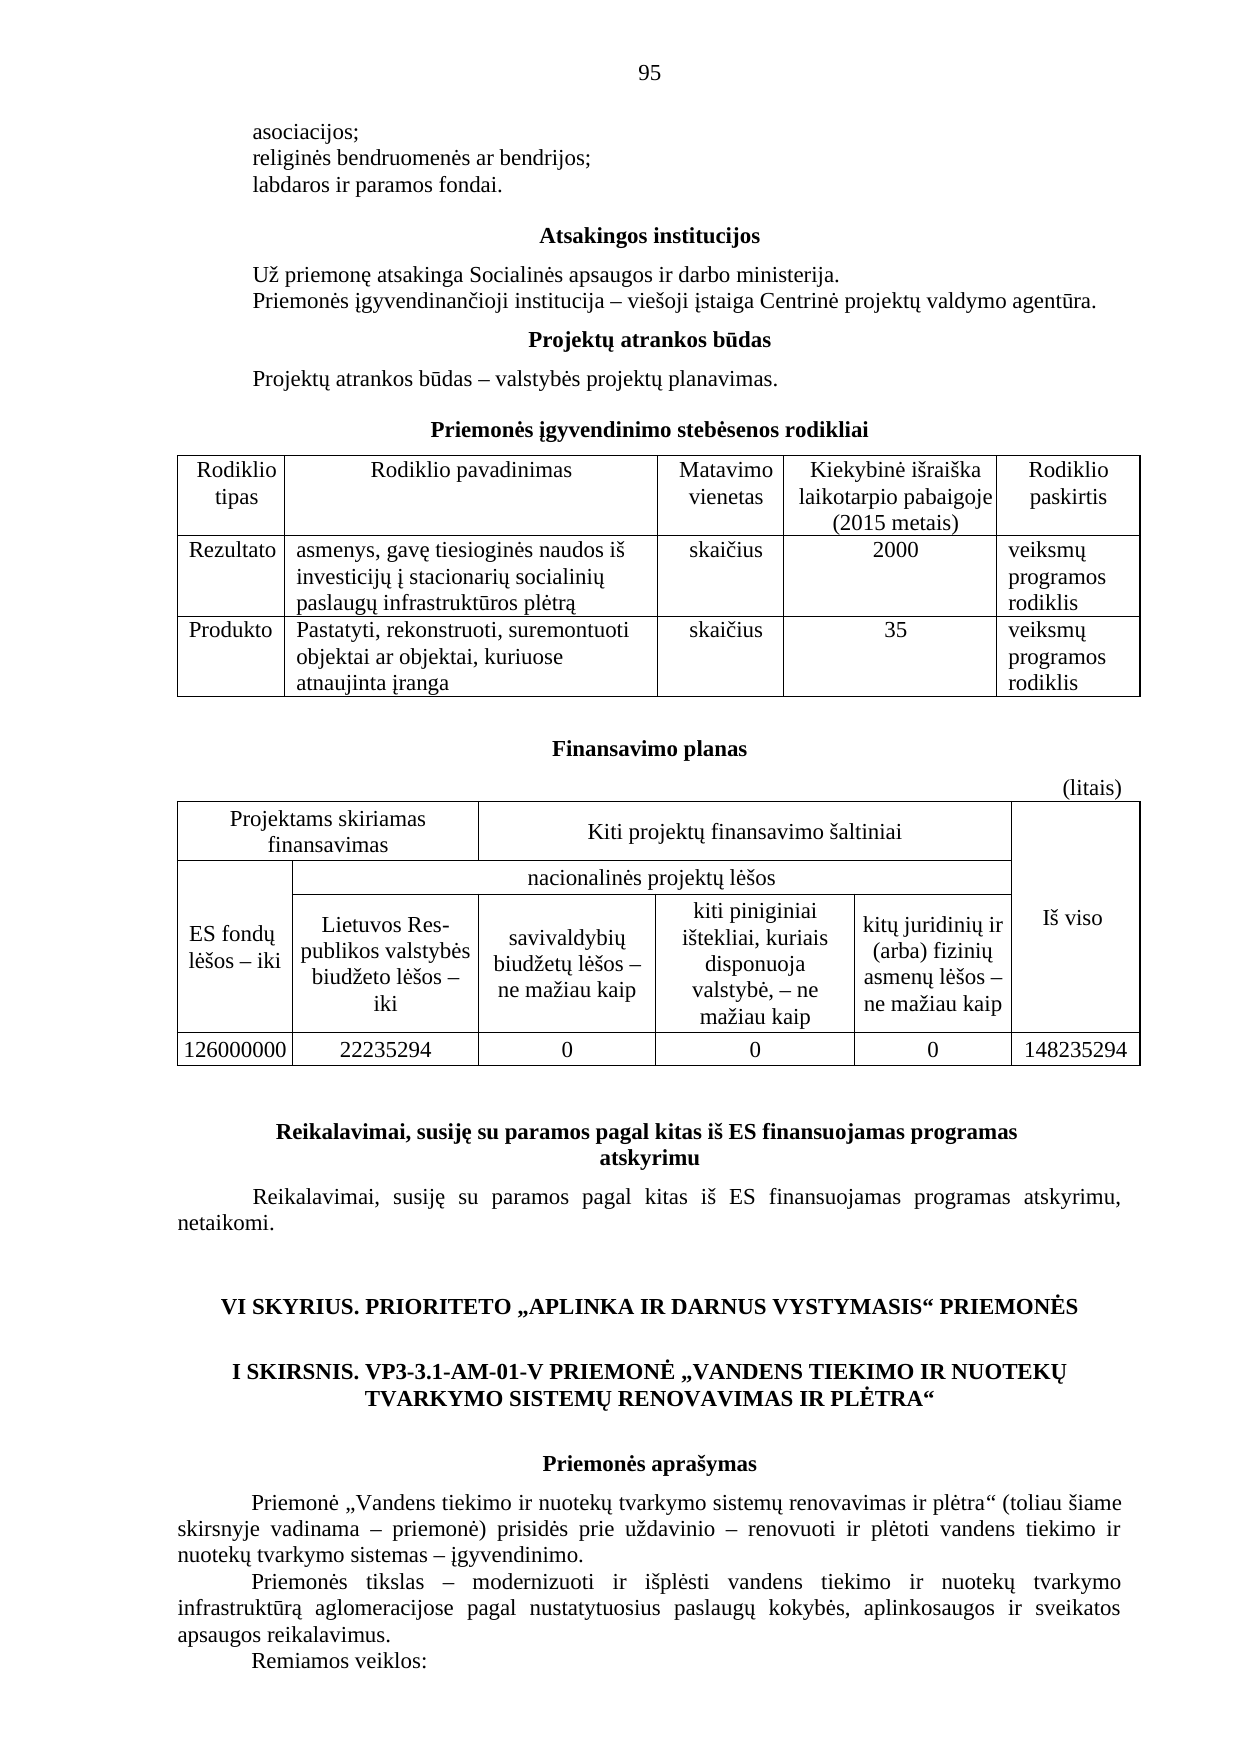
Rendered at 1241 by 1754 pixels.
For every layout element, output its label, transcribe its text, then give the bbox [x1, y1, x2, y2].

text Priemonės tikslas – modernizuoti ir išplėsti vandens tiekimo ir nuotekų tvarkymo infrastruktūrą aglomeracijose pagal nustatytuosius paslaugų kokybės, aplinkosaugos ir sveikatos apsaugos reikalavimus. [177, 1568, 1122, 1647]
table_header Kiekybinė išraiška laikotarpio pabaigoje (2015 metais) [784, 456, 996, 535]
text Už priemonę atsakinga Socialinės apsaugos ir darbo ministerija. [177, 261, 1122, 287]
table_cell asmenys, gavę tiesioginės naudos iš investicijų į stacionarių socialinių paslaugų infrastruktūros plėtrą [285, 536, 657, 616]
table_cell 0 [855, 1033, 1011, 1065]
table_cell 35 [784, 617, 996, 696]
subtitle vi SKYRIUS. PRIORITETO „APLINKA IR DARNUS VYSTYMASIS“ PRIEMONĖS [177, 1293, 1122, 1319]
table_cell kiti piniginiai ištekliai, kuriais disponuoja valstybė, – ne mažiau kaip [656, 895, 854, 1032]
table_header Rodiklio tipas [178, 456, 284, 535]
text Finansavimo planas [177, 736, 1122, 762]
text Reikalavimai, susiję su paramos pagal kitas iš ES finansuojamas programas atskyrimu [177, 1118, 1122, 1171]
table_cell kitų juridinių ir (arba) fizinių asmenų lėšos – ne mažiau kaip [855, 895, 1011, 1032]
table_cell Produkto [178, 617, 284, 696]
table_header Kiti projektų finansavimo šaltiniai [479, 802, 1011, 860]
table_header Matavimo vienetas [658, 456, 783, 535]
table_cell 126000000 [178, 1033, 292, 1065]
table_cell 0 [479, 1033, 655, 1065]
table_header Iš viso [1012, 802, 1139, 1032]
table_cell Rezultato [178, 536, 284, 616]
table_cell Lietuvos Res­publikos valstybės biudžeto lėšos – iki [293, 895, 478, 1032]
table_cell nacionalinės projektų lėšos [293, 861, 1011, 893]
text Remiamos veiklos: [177, 1647, 1122, 1673]
table_header Projektams skiriamas finansavimas [178, 802, 478, 860]
table_header Rodiklio pavadinimas [285, 456, 657, 535]
table_cell ES fondų lėšos – iki [178, 861, 292, 1032]
table_cell 22235294 [293, 1033, 478, 1065]
text asociacijos; [177, 118, 1122, 144]
table_cell skaičius [658, 536, 783, 616]
text labdaros ir paramos fondai. [177, 171, 1122, 197]
table_cell veiksmų programos rodiklis [997, 536, 1139, 616]
table_cell veiksmų programos rodiklis [997, 617, 1139, 696]
table_cell 2000 [784, 536, 996, 616]
text Atsakingos institucijos [177, 222, 1122, 248]
text Priemonė „Vandens tiekimo ir nuotekų tvarkymo sistemų renovavimas ir plėtra“ (toliau šiame skirsnyje vadinama – priemonė) prisidės prie uždavinio – renovuoti ir plėtoti vandens tiekimo ir nuotekų tvarkymo sistemas – įgyvendinimo. [177, 1489, 1122, 1568]
text Projektų atrankos būdas – valstybės projektų planavimas. [177, 365, 1122, 391]
text Priemonės įgyvendinančioji institucija – viešoji įstaiga Centrinė projektų valdymo agentūra. [177, 287, 1122, 314]
text (litais) [177, 774, 1122, 801]
table_cell Pastatyti, rekonstruoti, suremontuoti objektai ar objektai, kuriuose atnaujinta įranga [285, 617, 657, 696]
table_cell 0 [656, 1033, 854, 1065]
text Priemonės įgyvendinimo stebėsenos rodikliai [177, 416, 1122, 443]
text Projektų atrankos būdas [177, 326, 1122, 353]
table_cell 148235294 [1012, 1033, 1139, 1065]
table_header Rodiklio paskirtis [997, 456, 1139, 535]
table_cell skaičius [658, 617, 783, 696]
text Reikalavimai, susiję su paramos pagal kitas iš ES finansuojamas programas atskyrimu, netaikomi. [177, 1183, 1122, 1236]
text Priemonės aprašymas [177, 1450, 1122, 1476]
subtitle I SKIRSNIS. VP3-3.1-AM-01-V PRIEMONĖ „VANDENS TIEKIMO IR NUOTEKŲ TVARKYMO SISTEMŲ RENOVAVIMAS IR PLĖTRA“ [177, 1358, 1122, 1411]
table_cell savivaldybių biudžetų lėšos – ne mažiau kaip [479, 895, 655, 1032]
text religinės bendruomenės ar bendrijos; [177, 144, 1122, 171]
